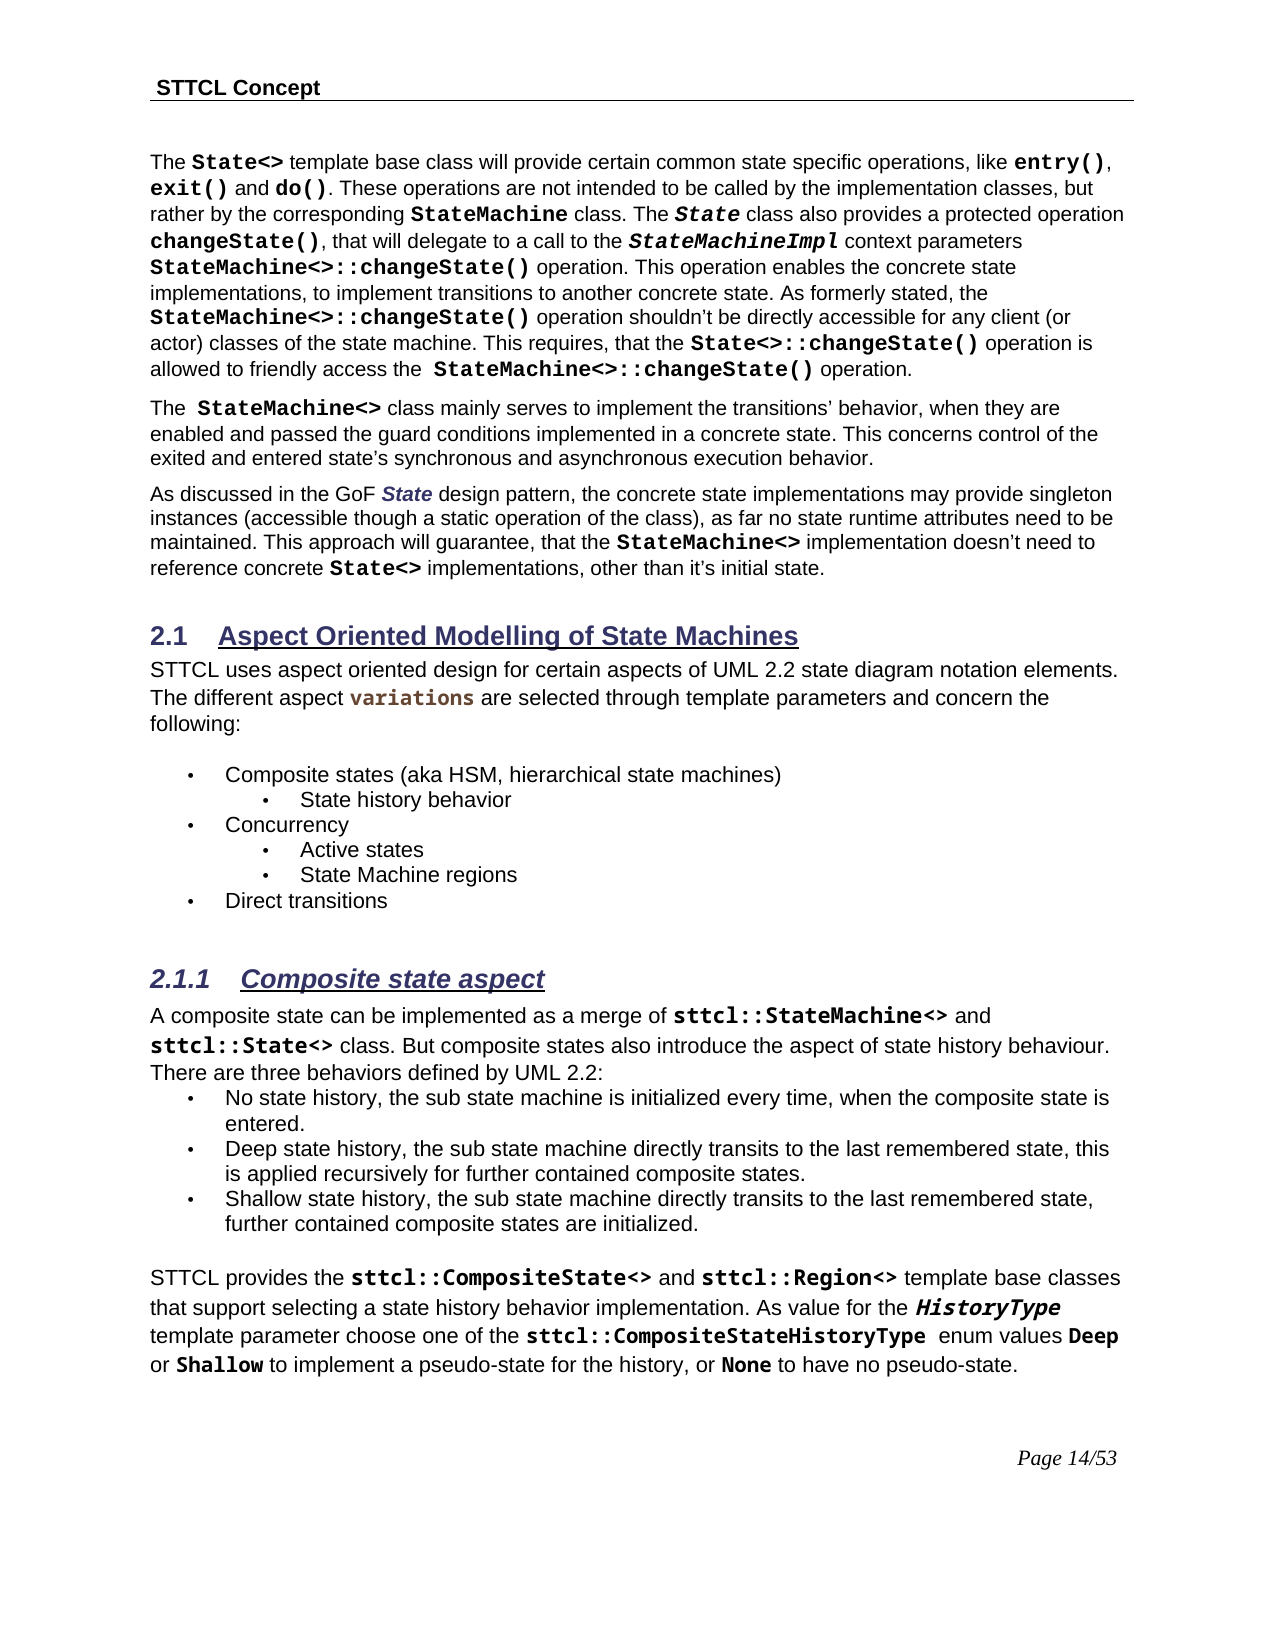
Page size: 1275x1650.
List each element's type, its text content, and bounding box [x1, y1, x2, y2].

list Concurrency [187, 812, 1125, 837]
list Deep state history, the sub state machine directly transits to the last remembered state, this is applied recursively for further contained composite states. [187, 1136, 1125, 1186]
text The StateMachine<> class mainly serves to implement the transitions’ behavior, when they are enabled and passed the guard conditions implemented in a concrete state. This concerns control of the exited and entered state’s synchronous and asynchronous execution behavior. [150, 396, 1125, 470]
list State Machine regions [262, 862, 1125, 887]
list No state history, the sub state machine is initialized every time, when the composite state is entered. [187, 1085, 1125, 1136]
subtitle Composite state aspect [150, 963, 1125, 994]
list Active states [262, 837, 1125, 862]
text A composite state can be implemented as a merge of sttcl::StateMachine<> and sttcl::State<> class. But composite states also introduce the aspect of state history behaviour. There are three behaviors defined by UML 2.2: [150, 1000, 1125, 1085]
list Composite states (aka HSM, hierarchical state machines) [187, 761, 1125, 787]
text STTCL provides the sttcl::CompositeState<> and sttcl::Region<> template base classes that support selecting a state history behavior implementation. As value for the HistoryType template parameter choose one of the sttcl::CompositeStateHistoryType enum values Deep or Shallow to implement a pseudo-state for the history, or None to have no pseudo-state. [150, 1262, 1125, 1378]
list Shallow state history, the sub state machine directly transits to the last remembered state, further contained composite states are initialized. [187, 1186, 1125, 1236]
text The State<> template base class will provide certain common state specific operations, like entry(), exit() and do(). These operations are not intended to be called by the implementation classes, but rather by the corresponding StateMachine class. The State class also provides a protected operation changeState(), that will delegate to a call to the StateMachineImpl context parameters StateMachine<>::changeState() operation. This operation enables the concrete state implementations, to implement transitions to another concrete state. As formerly stated, the StateMachine<>::changeState() operation shouldn’t be directly accessible for any client (or actor) classes of the state machine. This requires, that the State<>::changeState() operation is allowed to friendly access the StateMachine<>::changeState() operation. [150, 150, 1125, 383]
list State history behavior [262, 787, 1125, 812]
list Direct transitions [187, 887, 1125, 913]
text As discussed in the GoF State design pattern, the concrete state implementations may provide singleton instances (accessible though a static operation of the class), as far no state runtime attributes need to be maintained. This approach will guarantee, that the StateMachine<> implementation doesn’t need to reference concrete State<> implementations, other than it’s initial state. [150, 482, 1125, 582]
subtitle Aspect Oriented Modelling of State Machines [150, 620, 1125, 651]
text STTCL uses aspect oriented design for certain aspects of UML 2.2 state diagram notation elements. The different aspect variations are selected through template parameters and concern the following: [150, 657, 1125, 736]
